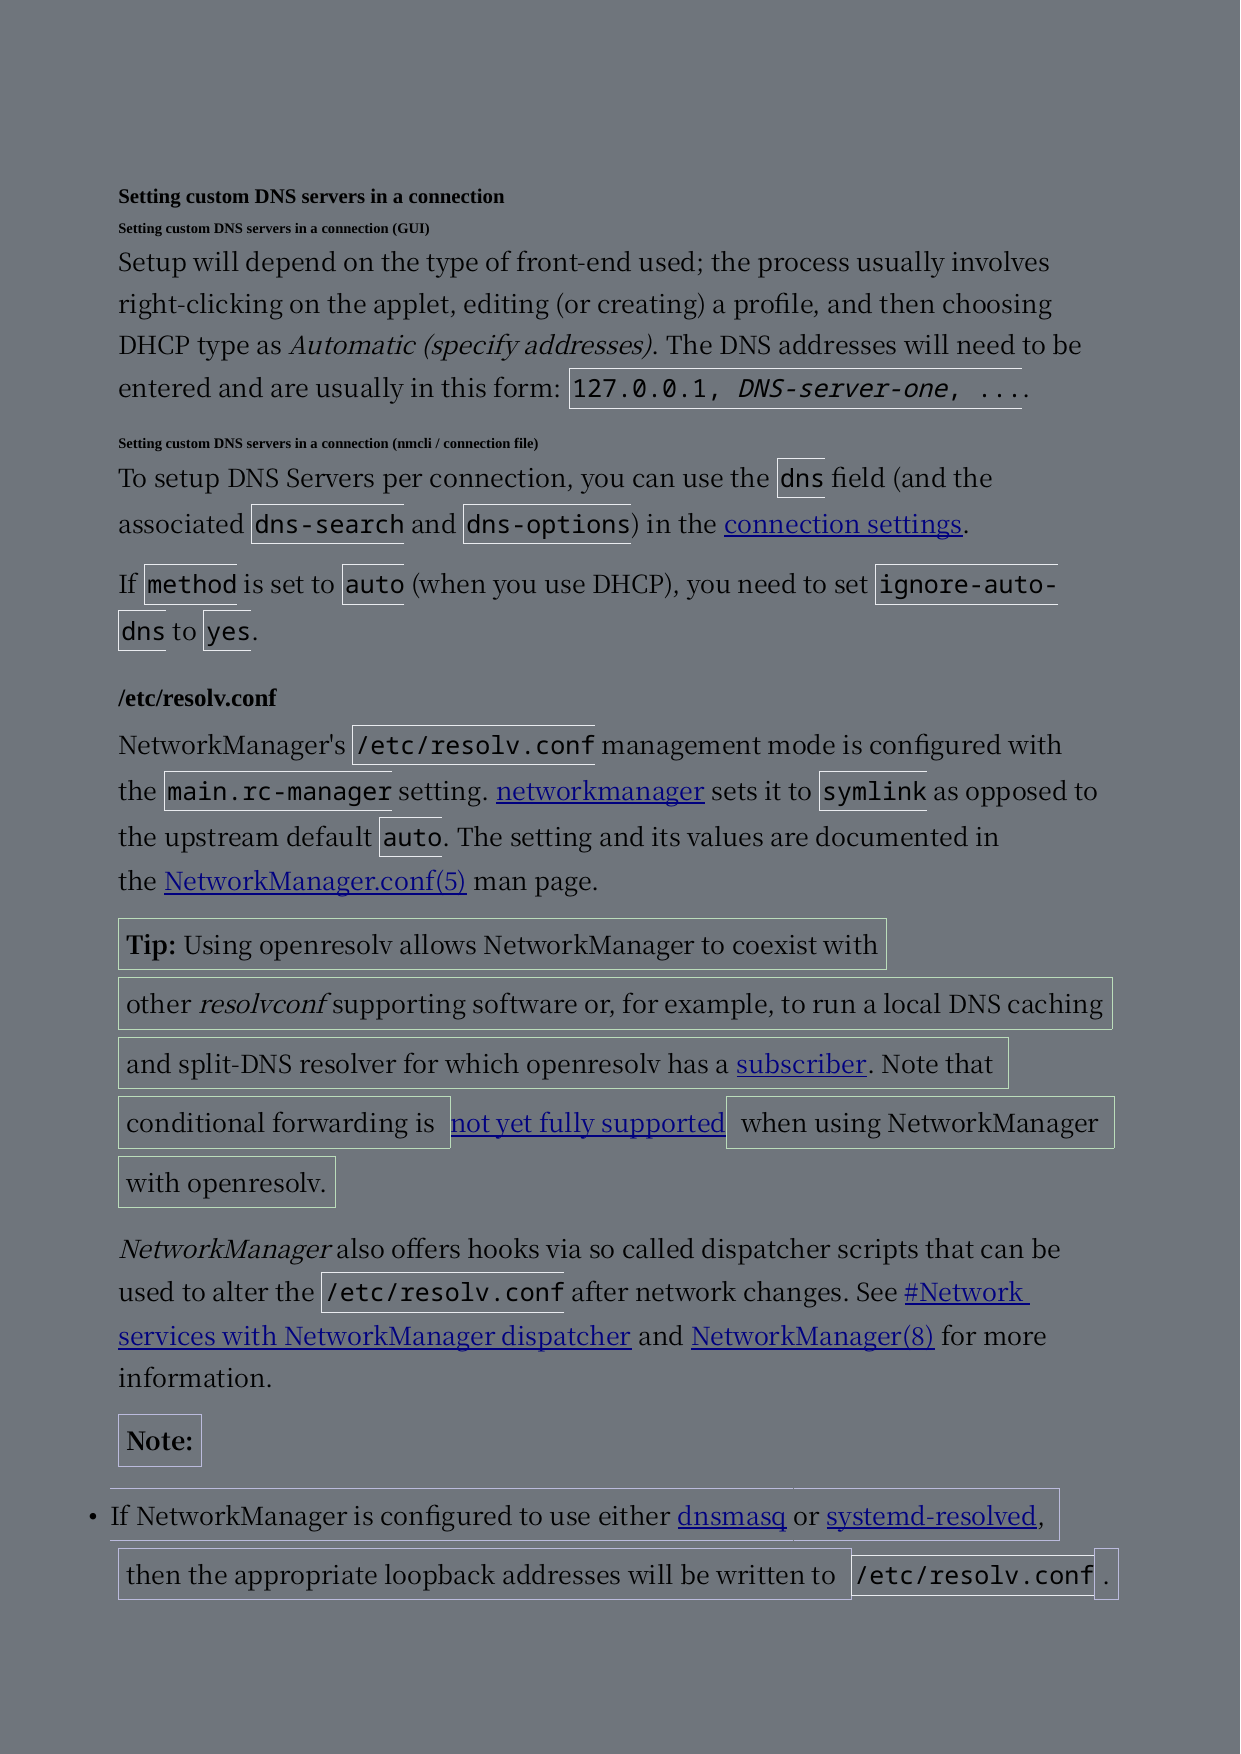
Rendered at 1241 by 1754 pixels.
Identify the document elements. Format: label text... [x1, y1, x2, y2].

list If NetworkManager is configured to use either dnsmasq or systemd-resolved, then the appropriate loopback addresses will be written to /etc/resolv.conf. [118, 1488, 1122, 1599]
subtitle /etc/resolv.conf [118, 683, 1122, 712]
subtitle Setting custom DNS servers in a connection [118, 183, 1122, 208]
text Note: [119, 1415, 201, 1466]
text Setup will depend on the type of front-end used; the process usually involves right-clicking on the applet, editing (or creating) a profile, and then choosing DHCP type as Automatic (specify addresses). The DNS addresses will need to be entered and are usually in this form: 127.0.0.1, DNS-server-one, .... [118, 243, 1122, 408]
text NetworkManager also offers hooks via so called dispatcher scripts that can be used to alter the /etc/resolv.conf after network changes. See #Network services with NetworkManager dispatcher and NetworkManager(8) for more information. [118, 1230, 1122, 1394]
text If method is set to auto (when you use DHCP), you need to set ignore-auto-dns to yes. [118, 564, 1122, 650]
text [202, 1414, 1122, 1466]
text To setup DNS Servers per connection, you can use the dns field (and the associated dns-search and dns-options) in the connection settings. [118, 457, 1122, 543]
text Tip: Using openresolv allows NetworkManager to coexist with other resolvconf supporting software or, for example, to run a local DNS caching and split-DNS resolver for which openresolv has a subscriber. Note that conditional forwarding is not yet fully supported when using NetworkManager with openresolv. [118, 918, 1122, 1207]
subtitle Setting custom DNS servers in a connection (GUI) [118, 220, 1122, 237]
text NetworkManager's /etc/resolv.conf management mode is configured with the main.rc-manager setting. networkmanager sets it to symlink as opposed to the upstream default auto. The setting and its values are documented in the NetworkManager.conf(5) man page. [118, 724, 1122, 898]
subtitle Setting custom DNS servers in a connection (nmcli / connection file) [118, 434, 1122, 451]
